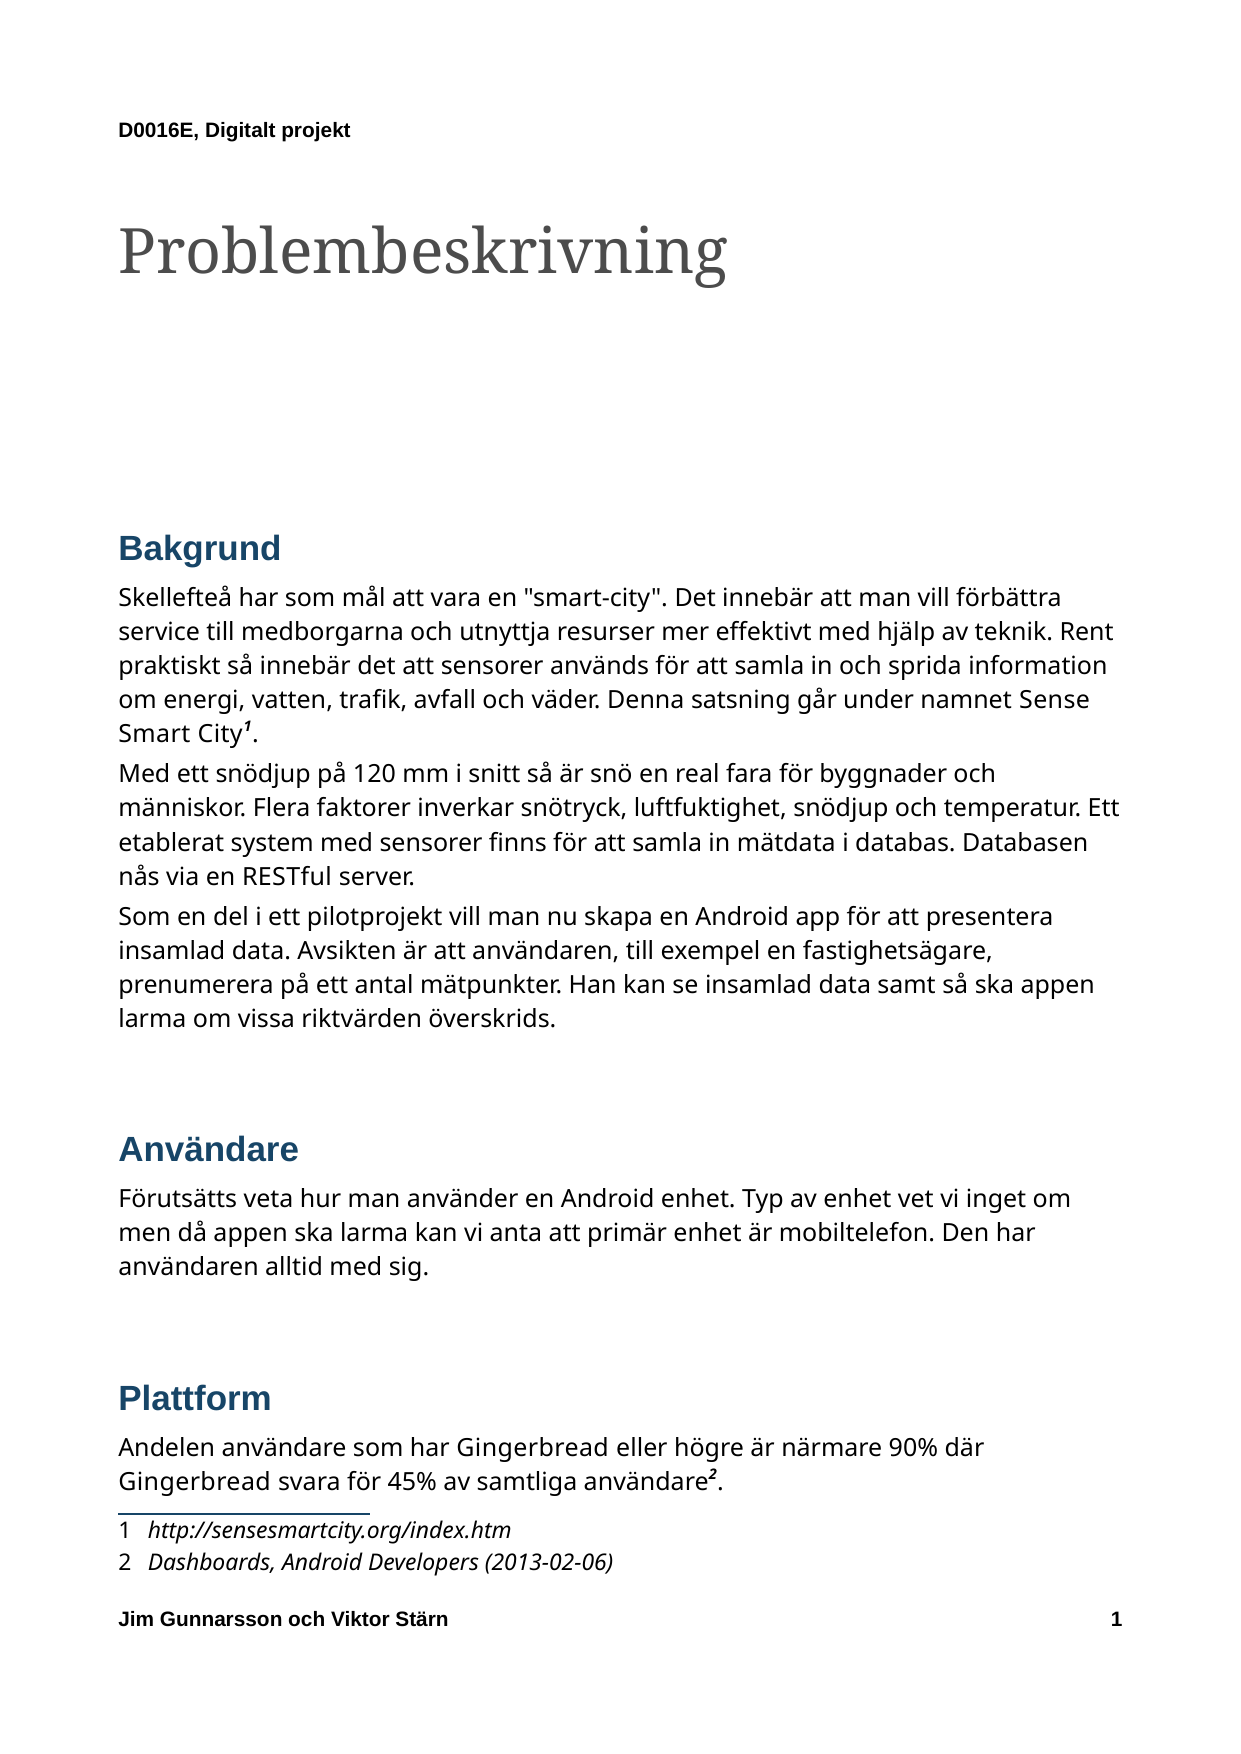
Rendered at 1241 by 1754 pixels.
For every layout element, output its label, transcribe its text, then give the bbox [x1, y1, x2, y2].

text Dashboards, Android Developers (2013-02-06) [118, 1546, 1122, 1577]
text http://sensesmartcity.org/index.htm [118, 1514, 1122, 1546]
subtitle Plattform [118, 1378, 1122, 1418]
subtitle Användare [118, 1129, 1122, 1169]
text Med ett snödjup på 120 mm i snitt så är snö en real fara för byggnader och människor. Flera faktorer inverkar snötryck, luftfuktighet, snödjup och temperatur. Ett etablerat system med sensorer finns för att samla in mätdata i databas. Databasen nås via en RESTful server. [118, 756, 1122, 892]
text Som en del i ett pilotprojekt vill man nu skapa en Android app för att presentera insamlad data. Avsikten är att användaren, till exempel en fastighetsägare, prenumerera på ett antal mätpunkter. Han kan se insamlad data samt så ska appen larma om vissa riktvärden överskrids. [118, 898, 1122, 1034]
text Förutsätts veta hur man använder en Android enhet. Typ av enhet vet vi inget om men då appen ska larma kan vi anta att primär enhet är mobiltelefon. Den har användaren alltid med sig. [118, 1181, 1122, 1283]
text Andelen användare som har Gingerbread eller högre är närmare 90% där Gingerbread svara för 45% av samtliga användare. [118, 1429, 1122, 1498]
text Skellefteå har som mål att vara en "smart-city". Det innebär att man vill förbättra service till medborgarna och utnyttja resurser mer effektivt med hjälp av teknik. Rent praktiskt så innebär det att sensorer används för att samla in och sprida information om energi, vatten, trafik, avfall och väder. Denna satsning går under namnet Sense Smart City. [118, 580, 1122, 750]
subtitle Problembeskrivning [118, 207, 1122, 292]
subtitle Bakgrund [118, 528, 1122, 568]
